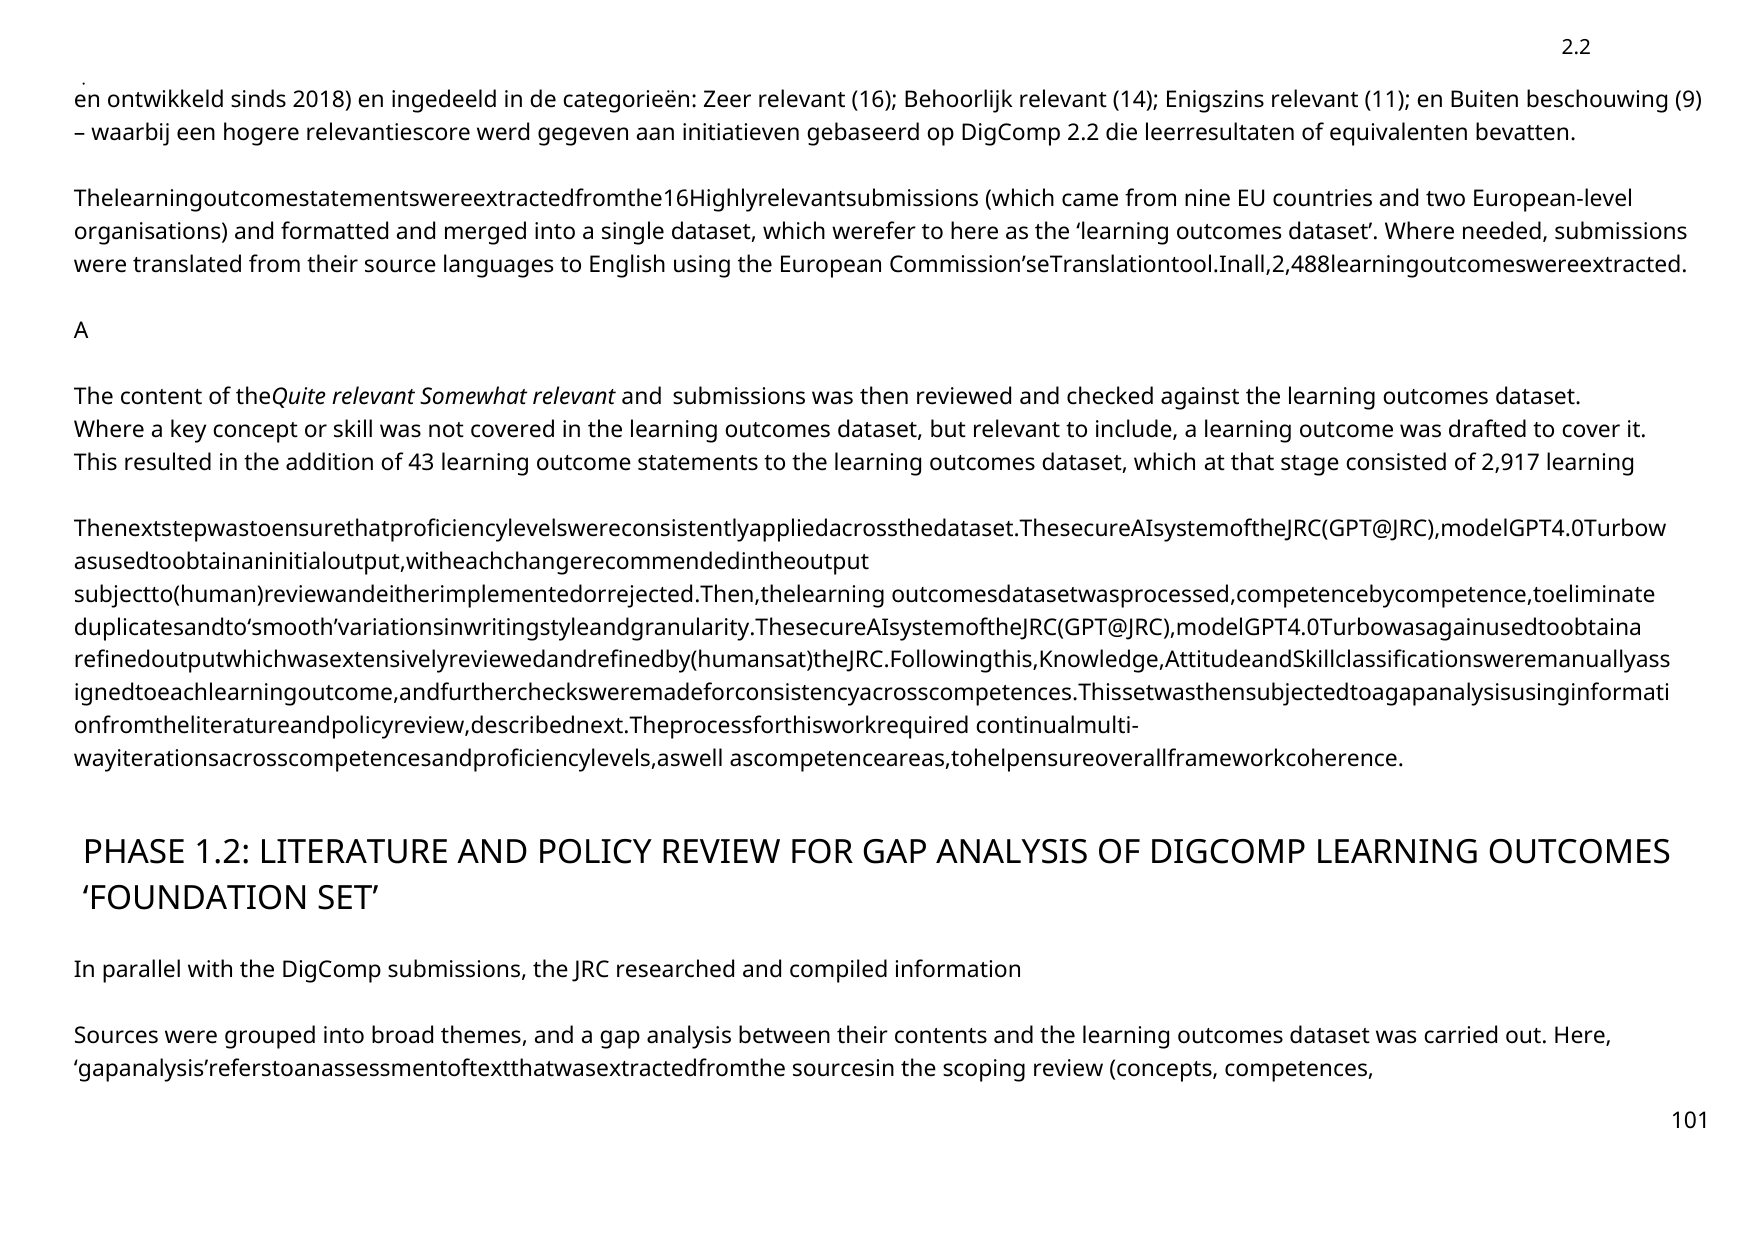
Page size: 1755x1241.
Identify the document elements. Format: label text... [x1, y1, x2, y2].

text The content of theQuite relevant Somewhat relevant and submissions was then reviewed and checked against the learning outcomes dataset. Where a key concept or skill was not covered in the learning outcomes dataset, but relevant to include, a learning outcome was drafted to cover it. This resulted in the addition of 43 learning outcome statements to the learning outcomes dataset, which at that stage consisted of 2,917 learning [74, 380, 1654, 477]
text Thenextstepwastoensurethatproficiencylevelswereconsistentlyappliedacrossthedataset.ThesecureAIsystemoftheJRC(GPT@JRC),modelGPT4.0Turbowasusedtoobtainaninitialoutput,witheachchangerecommendedintheoutput subjectto(human)reviewandeitherimplementedorrejected.Then,thelearning outcomesdatasetwasprocessed,competencebycompetence,toeliminate duplicatesandto‘smooth’variationsinwritingstyleandgranularity.ThesecureAIsystemoftheJRC(GPT@JRC),modelGPT4.0Turbowasagainusedtoobtaina refinedoutputwhichwasextensivelyreviewedandrefinedby(humansat)theJRC.Followingthis,Knowledge,AttitudeandSkillclassificationsweremanuallyassignedtoeachlearningoutcome,andfurtherchecksweremadeforconsistencyacrosscompetences.Thissetwasthensubjectedtoagapanalysisusinginformationfromtheliteratureandpolicyreview,describednext.Theprocessforthisworkrequired continualmulti-wayiterationsacrosscompetencesandproficiencylevels,aswell ascompetenceareas,tohelpensureoverallframeworkcoherence. [74, 512, 1677, 773]
text A [74, 314, 1662, 345]
text en ontwikkeld sinds 2018) en ingedeeld in de categorieën: Zeer relevant (16); Behoorlijk relevant (14); Enigszins relevant (11); en Buiten beschouwing (9) – waarbij een hogere relevantiescore werd gegeven aan initiatieven gebaseerd op DigComp 2.2 die leerresultaten of equivalenten bevatten. [74, 83, 1706, 147]
subtitle PHASE 1.2: LITERATURE AND POLICY REVIEW FOR GAP ANALYSIS OF DIGCOMP LEARNING OUTCOMES ‘FOUNDATION SET’ [83, 828, 1710, 919]
text In parallel with the DigComp submissions, the JRC researched and compiled information [74, 952, 1663, 984]
text Sources were grouped into broad themes, and a gap analysis between their contents and the learning outcomes dataset was carried out. Here, ‘gapanalysis’referstoanassessmentoftextthatwasextractedfromthe sourcesin the scoping review (concepts, competences, [74, 1019, 1666, 1083]
text Thelearningoutcomestatementswereextractedfromthe16Highlyrelevantsubmissions (which came from nine EU countries and two European-level organisations) and formatted and merged into a single dataset, which werefer to here as the ‘learning outcomes dataset’. Where needed, submissions were translated from their source languages to English using the European Commission’seTranslationtool.Inall,2,488learningoutcomeswereextracted. [74, 182, 1710, 279]
